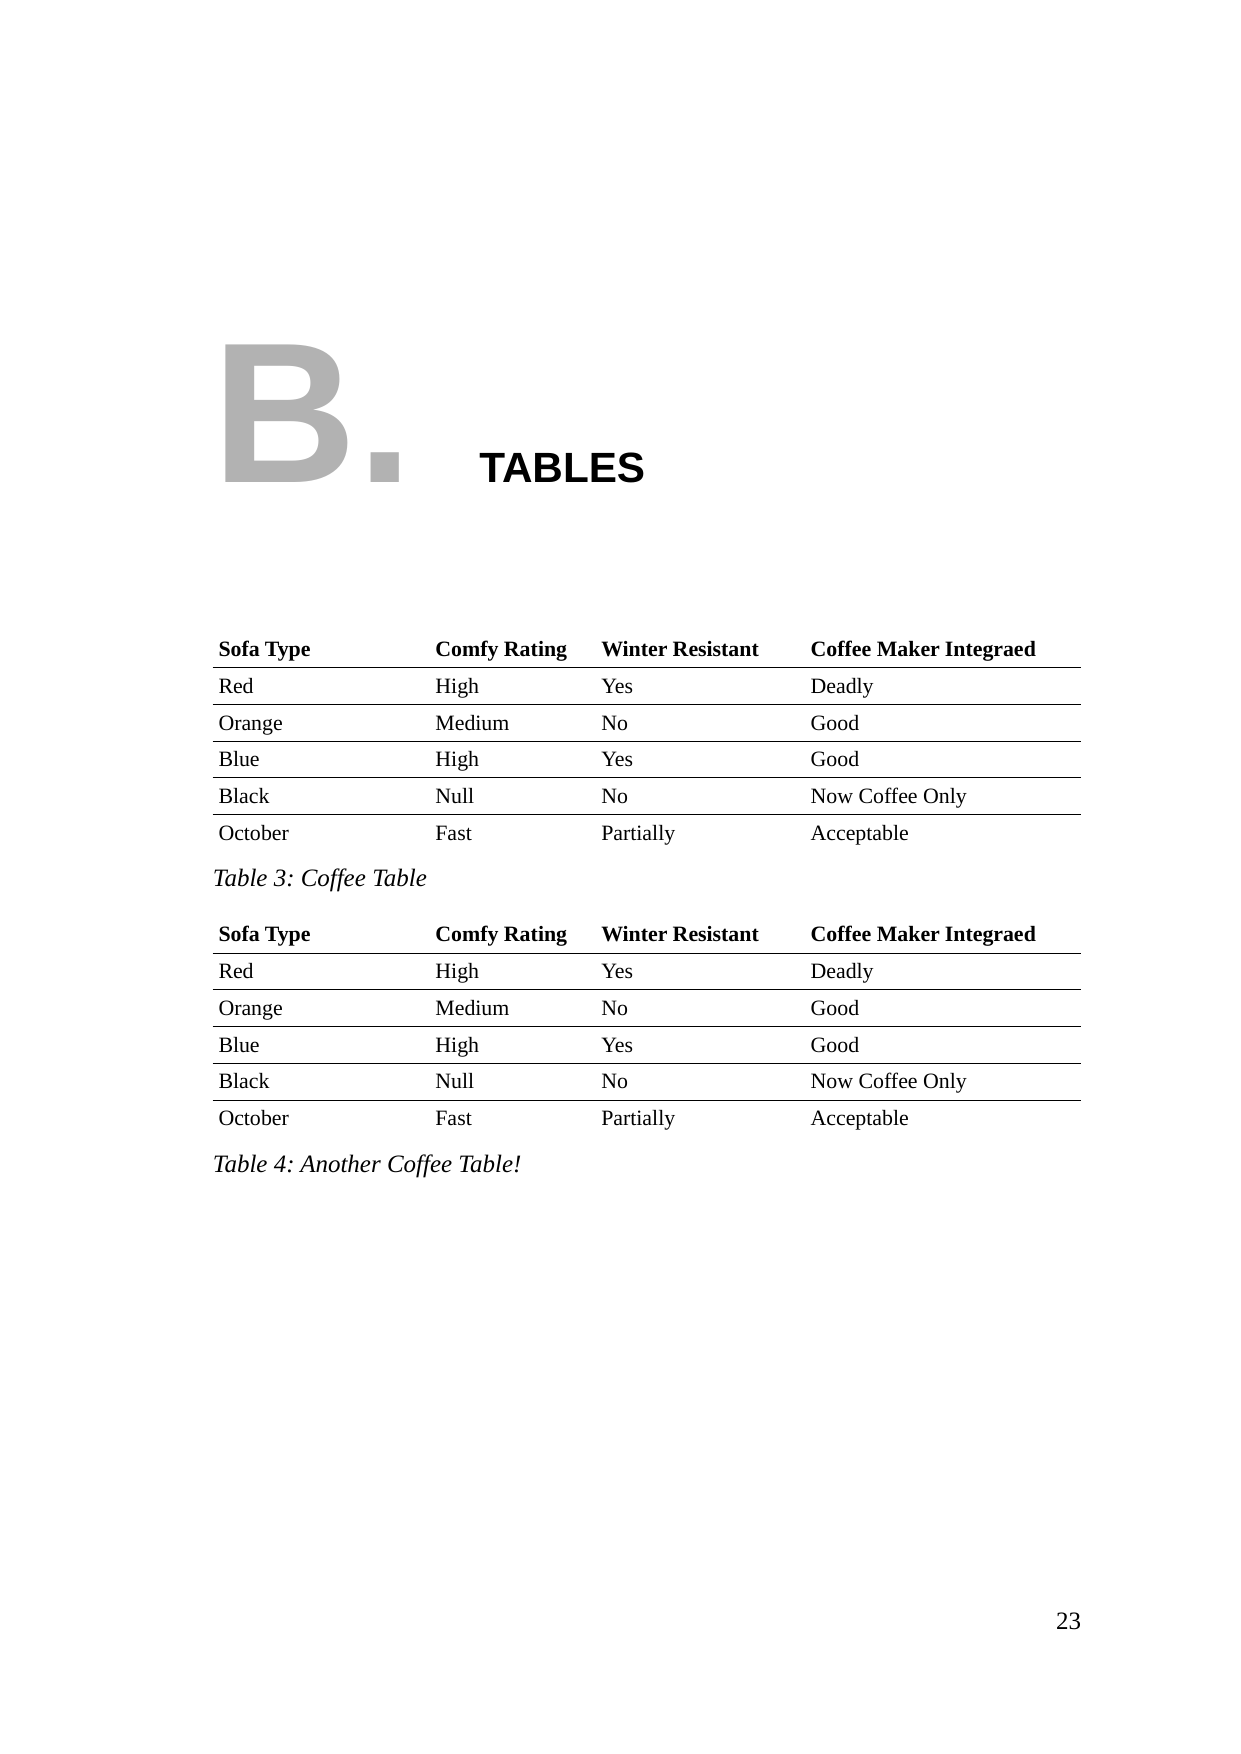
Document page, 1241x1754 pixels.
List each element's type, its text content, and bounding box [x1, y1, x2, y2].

table_cell October [213, 815, 429, 851]
table_cell October [213, 1101, 429, 1136]
table_cell Partially [595, 1101, 805, 1136]
table_cell Acceptable [805, 1101, 1081, 1136]
table_cell No [595, 990, 805, 1026]
table_cell Yes [595, 1027, 805, 1063]
table_cell Null [430, 778, 595, 814]
table_header Coffee Maker Integraed [805, 916, 1081, 952]
table_cell High [430, 668, 595, 704]
table_cell No [595, 705, 805, 741]
table_cell Deadly [805, 668, 1081, 704]
table_cell High [430, 1027, 595, 1063]
table_cell Fast [430, 815, 595, 851]
table_header Winter Resistant [595, 630, 805, 667]
table_header Winter Resistant [595, 916, 805, 952]
table_header Comfy Rating [430, 916, 595, 952]
table_cell No [595, 778, 805, 814]
table_cell Good [805, 990, 1081, 1026]
table_cell Red [213, 954, 429, 989]
table_header Coffee Maker Integraed [805, 630, 1081, 667]
table_cell Orange [213, 705, 429, 741]
table_cell Fast [430, 1101, 595, 1136]
table_cell Now Coffee Only [805, 1064, 1081, 1099]
table_cell Black [213, 1064, 429, 1099]
table_header Sofa Type [213, 916, 429, 952]
table_header Sofa Type [213, 630, 429, 667]
table_cell Deadly [805, 954, 1081, 989]
table_cell Partially [595, 815, 805, 851]
table_cell Acceptable [805, 815, 1081, 851]
table_cell Orange [213, 990, 429, 1026]
table_cell High [430, 742, 595, 777]
table_cell Null [430, 1064, 595, 1099]
subtitle Tables [213, 295, 1081, 525]
table_cell High [430, 954, 595, 989]
table_cell Yes [595, 954, 805, 989]
table_cell Yes [595, 742, 805, 777]
table_cell No [595, 1064, 805, 1099]
table_cell Good [805, 742, 1081, 777]
table_cell Blue [213, 1027, 429, 1063]
table_cell Medium [430, 705, 595, 741]
table_cell Red [213, 668, 429, 704]
table_cell Yes [595, 668, 805, 704]
text Table 3: Coffee Table [213, 863, 1081, 892]
table_header Comfy Rating [430, 630, 595, 667]
table_cell Now Coffee Only [805, 778, 1081, 814]
table_cell Medium [430, 990, 595, 1026]
text Table 4: Another Coffee Table! [213, 1149, 1081, 1177]
table_cell Blue [213, 742, 429, 777]
table_cell Good [805, 1027, 1081, 1063]
table_cell Good [805, 705, 1081, 741]
table_cell Black [213, 778, 429, 814]
